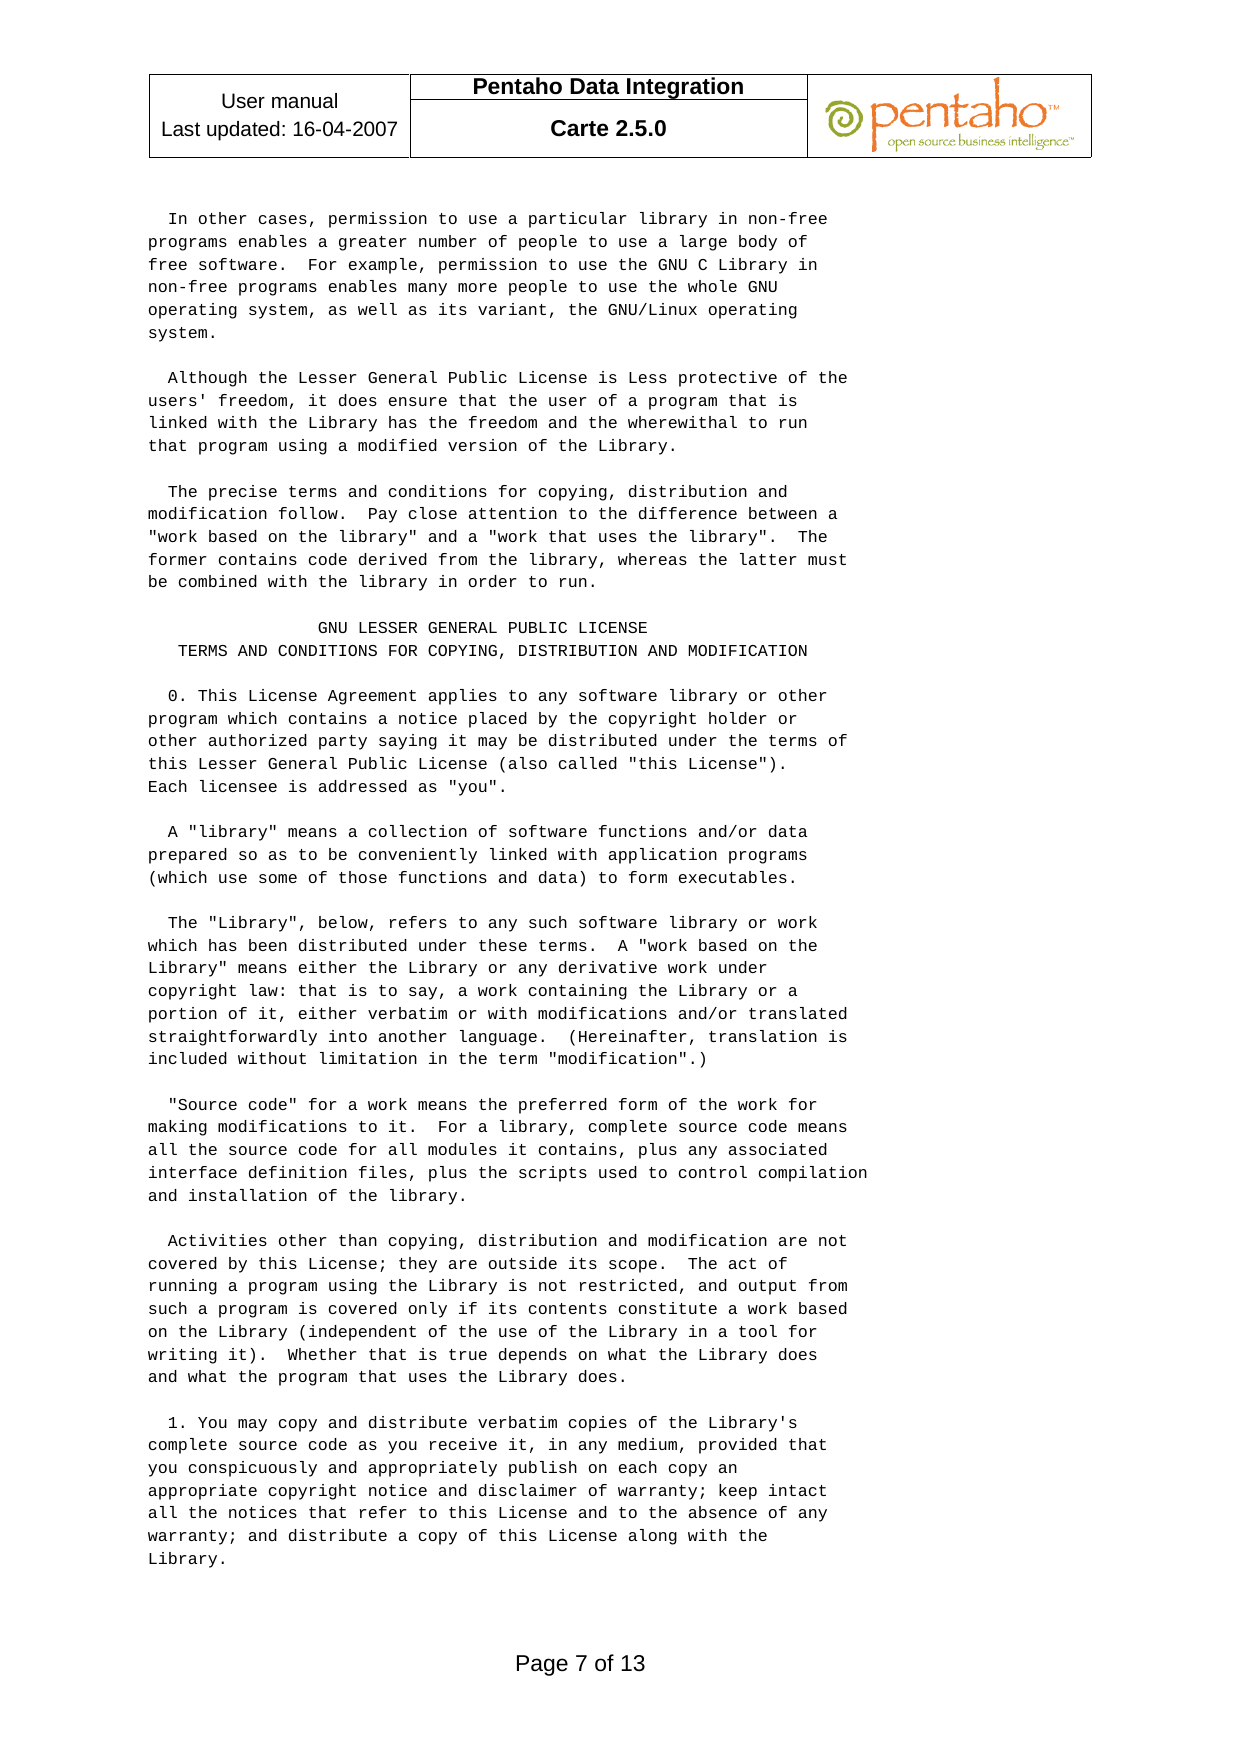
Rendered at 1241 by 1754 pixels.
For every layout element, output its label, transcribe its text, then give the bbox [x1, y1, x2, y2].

text In other cases, permission to use a particular library in non-free programs enables a greater number of people to use a large body of free software. For example, permission to use the GNU C Library in non-free programs enables many more people to use the whole GNU operating system, as well as its variant, the GNU/Linux operating system. Although the Lesser General Public License is Less protective of the users' freedom, it does ensure that the user of a program that is linked with the Library has the freedom and the wherewithal to run that program using a modified version of the Library. The precise terms and conditions for copying, distribution and modification follow. Pay close attention to the difference between a "work based on the library" and a "work that uses the library". The former contains code derived from the library, whereas the latter must be combined with the library in order to run. GNU LESSER GENERAL PUBLIC LICENSE TERMS AND CONDITIONS FOR COPYING, DISTRIBUTION AND MODIFICATION 0. This License Agreement applies to any software library or other program which contains a notice placed by the copyright holder or other authorized party saying it may be distributed under the terms of this Lesser General Public License (also called "this License"). Each licensee is addressed as "you". A "library" means a collection of software functions and/or data prepared so as to be conveniently linked with application programs (which use some of those functions and data) to form executables. The "Library", below, refers to any such software library or work which has been distributed under these terms. A "work based on the Library" means either the Library or any derivative work under copyright law: that is to say, a work containing the Library or a portion of it, either verbatim or with modifications and/or translated straightforwardly into another language. (Hereinafter, translation is included without limitation in the term "modification".) "Source code" for a work means the preferred form of the work for making modifications to it. For a library, complete source code means all the source code for all modules it contains, plus any associated interface definition files, plus the scripts used to control compilation and installation of the library. Activities other than copying, distribution and modification are not covered by this License; they are outside its scope. The act of running a program using the Library is not restricted, and output from such a program is covered only if its contents constitute a work based on the Library (independent of the use of the Library in a tool for writing it). Whether that is true depends on what the Library does and what the program that uses the Library does. 1. You may copy and distribute verbatim copies of the Library's complete source code as you receive it, in any medium, provided that you conspicuously and appropriately publish on each copy an appropriate copyright notice and disclaimer of warranty; keep intact all the notices that refer to this License and to the absence of any warranty; and distribute a copy of this License along with the Library. [148, 188, 1092, 1592]
